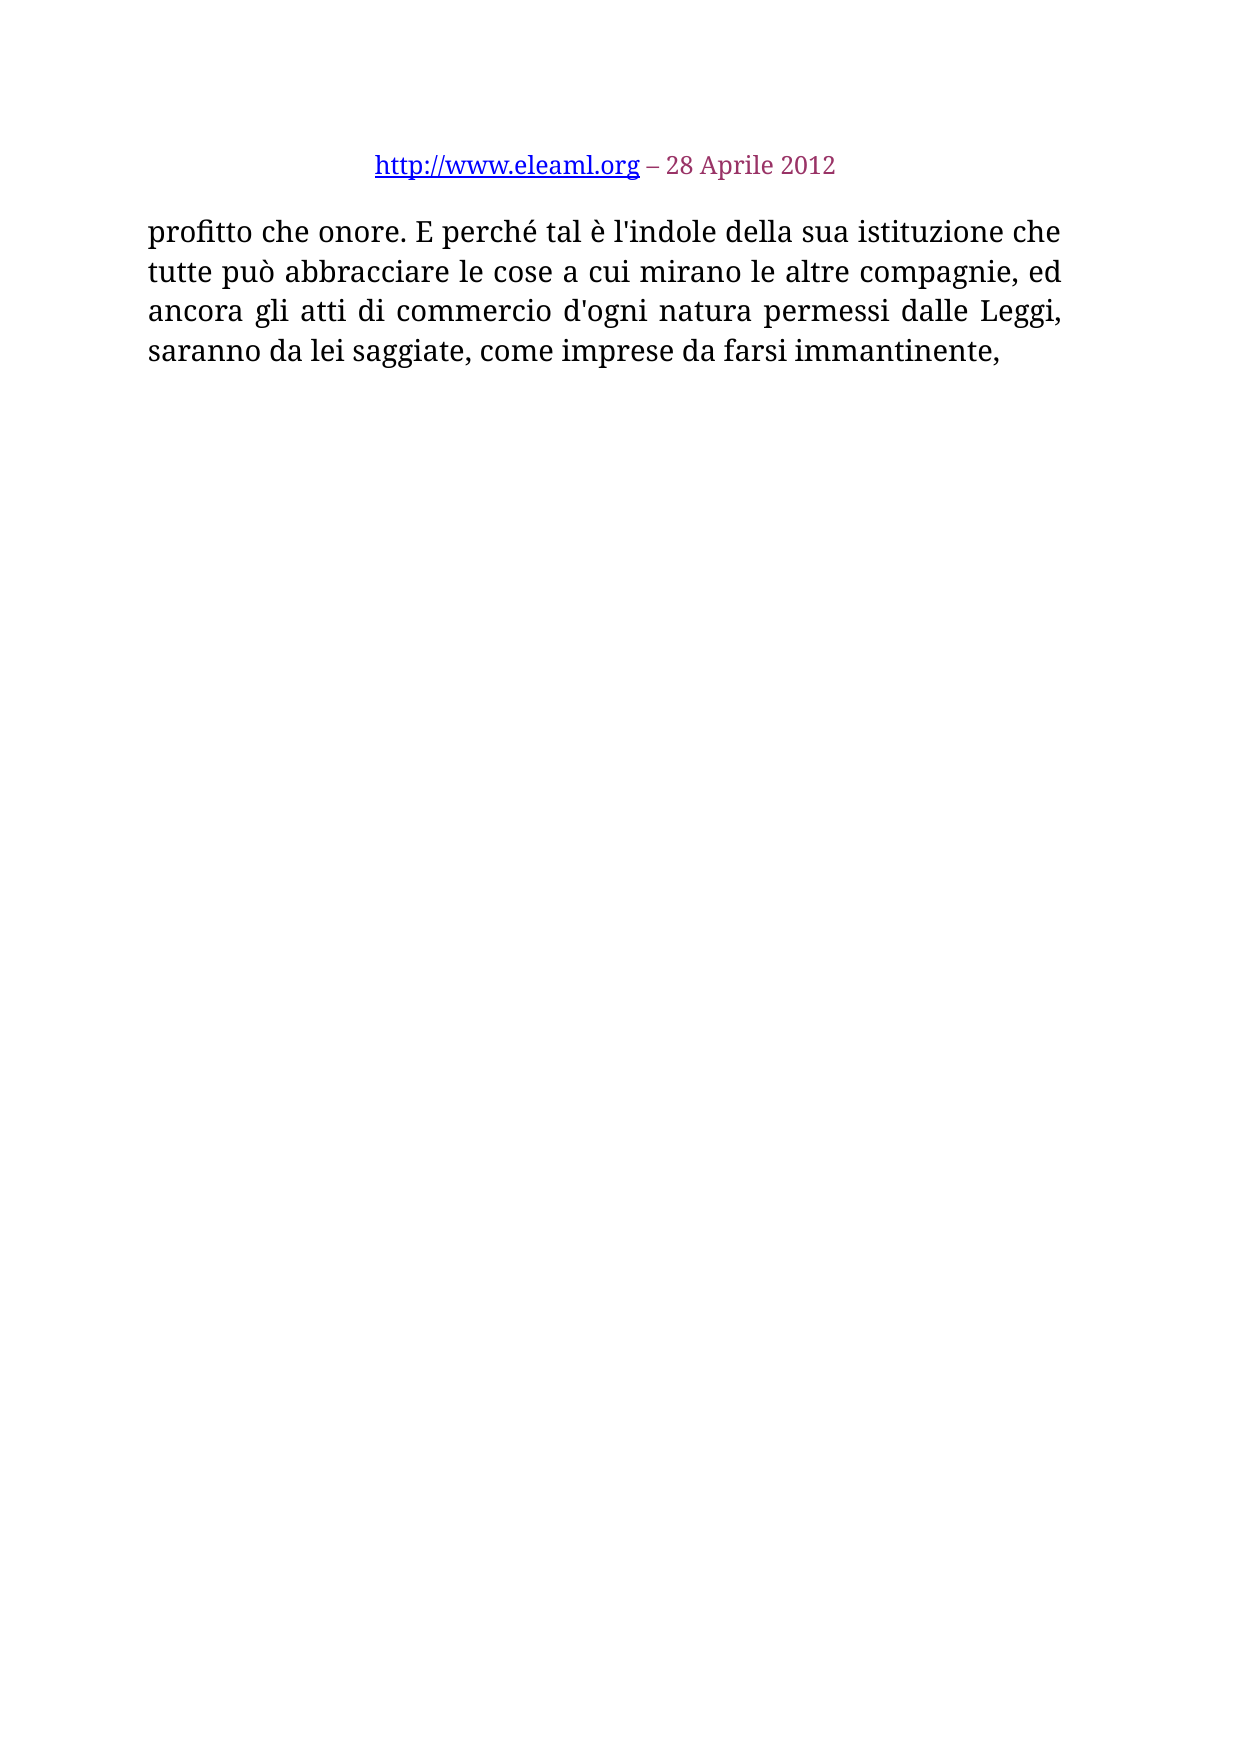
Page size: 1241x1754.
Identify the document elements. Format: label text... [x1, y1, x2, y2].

text profitto che onore. E perché tal è l'indole della sua istituzione che tutte può abbracciare le cose a cui mirano le altre compagnie, ed ancora gli atti di commercio d'ogni natura permessi dalle Leggi, saranno da lei saggiate, come imprese da farsi immantinente, [148, 211, 1063, 370]
